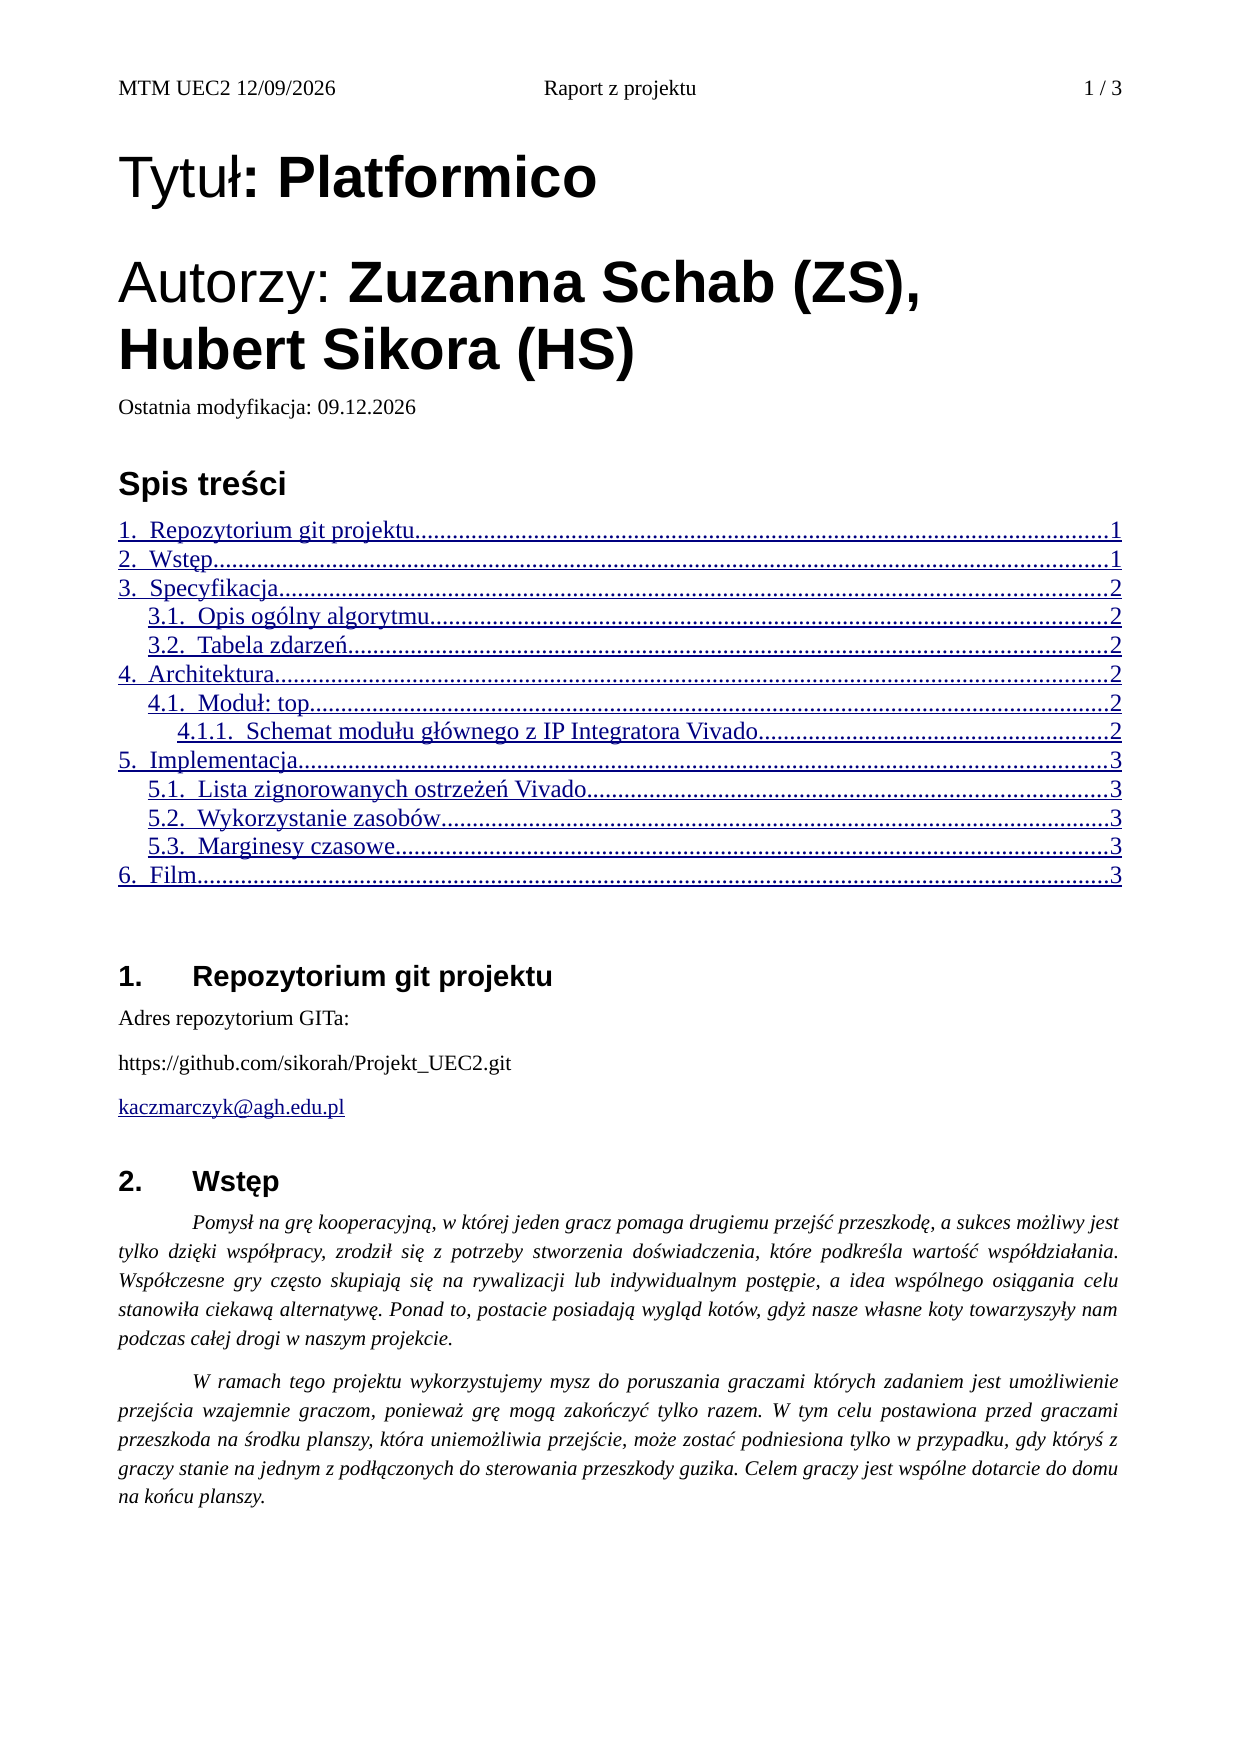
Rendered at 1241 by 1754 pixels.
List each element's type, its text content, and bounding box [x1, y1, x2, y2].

text 5. Implementacja 3 [118, 745, 1122, 770]
text kaczmarczyk@agh.edu.pl [118, 1094, 1122, 1119]
text 3.2. Tabela zdarzeń 2 [148, 630, 1122, 655]
text 3. Specyfikacja 2 [118, 573, 1122, 598]
text 3.1. Opis ogólny algorytmu 2 [148, 601, 1122, 626]
text https://github.com/sikorah/Projekt_UEC2.git [118, 1049, 1122, 1075]
text 1. Repozytorium git projektu 1 [118, 515, 1122, 540]
text 4.1. Moduł: top 2 [148, 688, 1122, 713]
text Ostatnia modyfikacja: 02.09.2024 [118, 394, 1122, 419]
text Pomysł na grę kooperacyjną, w której jeden gracz pomaga drugiemu przejść przeszkodę, a sukces możliwy jest tylko dzięki współpracy, zrodził się z potrzeby stworzenia doświadczenia, które podkreśla wartość współdziałania. Współczesne gry często skupiają się na rywalizacji lub indywidualnym postępie, a idea wspólnego osiągania celu stanowiła ciekawą alternatywę. Ponad to, postacie posiadają wygląd kotów, gdyż nasze własne koty towarzyszyły nam podczas całej drogi w naszym projekcie. [118, 1210, 1122, 1349]
subtitle Wstęp [118, 1164, 1122, 1198]
text W ramach tego projektu wykorzystujemy mysz do poruszania graczami których zadaniem jest umożliwienie przejścia wzajemnie graczom, ponieważ grę mogą zakończyć tylko razem. W tym celu postawiona przed graczami przeszkoda na środku planszy, która uniemożliwia przejście, może zostać podniesiona tylko w przypadku, gdy któryś z graczy stanie na jednym z podłączonych do sterowania przeszkody guzika. Celem graczy jest wspólne dotarcie do domu na końcu planszy. [118, 1369, 1122, 1508]
title Tytuł: Platformico [118, 143, 1122, 210]
text Adres repozytorium GITa: [118, 1005, 1122, 1030]
text 5.3. Marginesy czasowe 3 [148, 831, 1122, 856]
text 2. Wstęp 1 [118, 544, 1122, 569]
text 6. Film. 3 [118, 860, 1122, 885]
text 4.1.1. Schemat modułu głównego z IP Integratora Vivado. 2 [177, 716, 1122, 741]
text 4. Architektura 2 [118, 659, 1122, 684]
title Autorzy: Zuzanna Schab (ZS), Hubert Sikora (HS) [118, 248, 1122, 382]
text 5.2. Wykorzystanie zasobów 3 [148, 803, 1122, 828]
subtitle Spis treści [118, 464, 1122, 503]
text 5.1. Lista zignorowanych ostrzeżeń Vivado. 3 [148, 774, 1122, 799]
subtitle Repozytorium git projektu [118, 959, 1122, 992]
